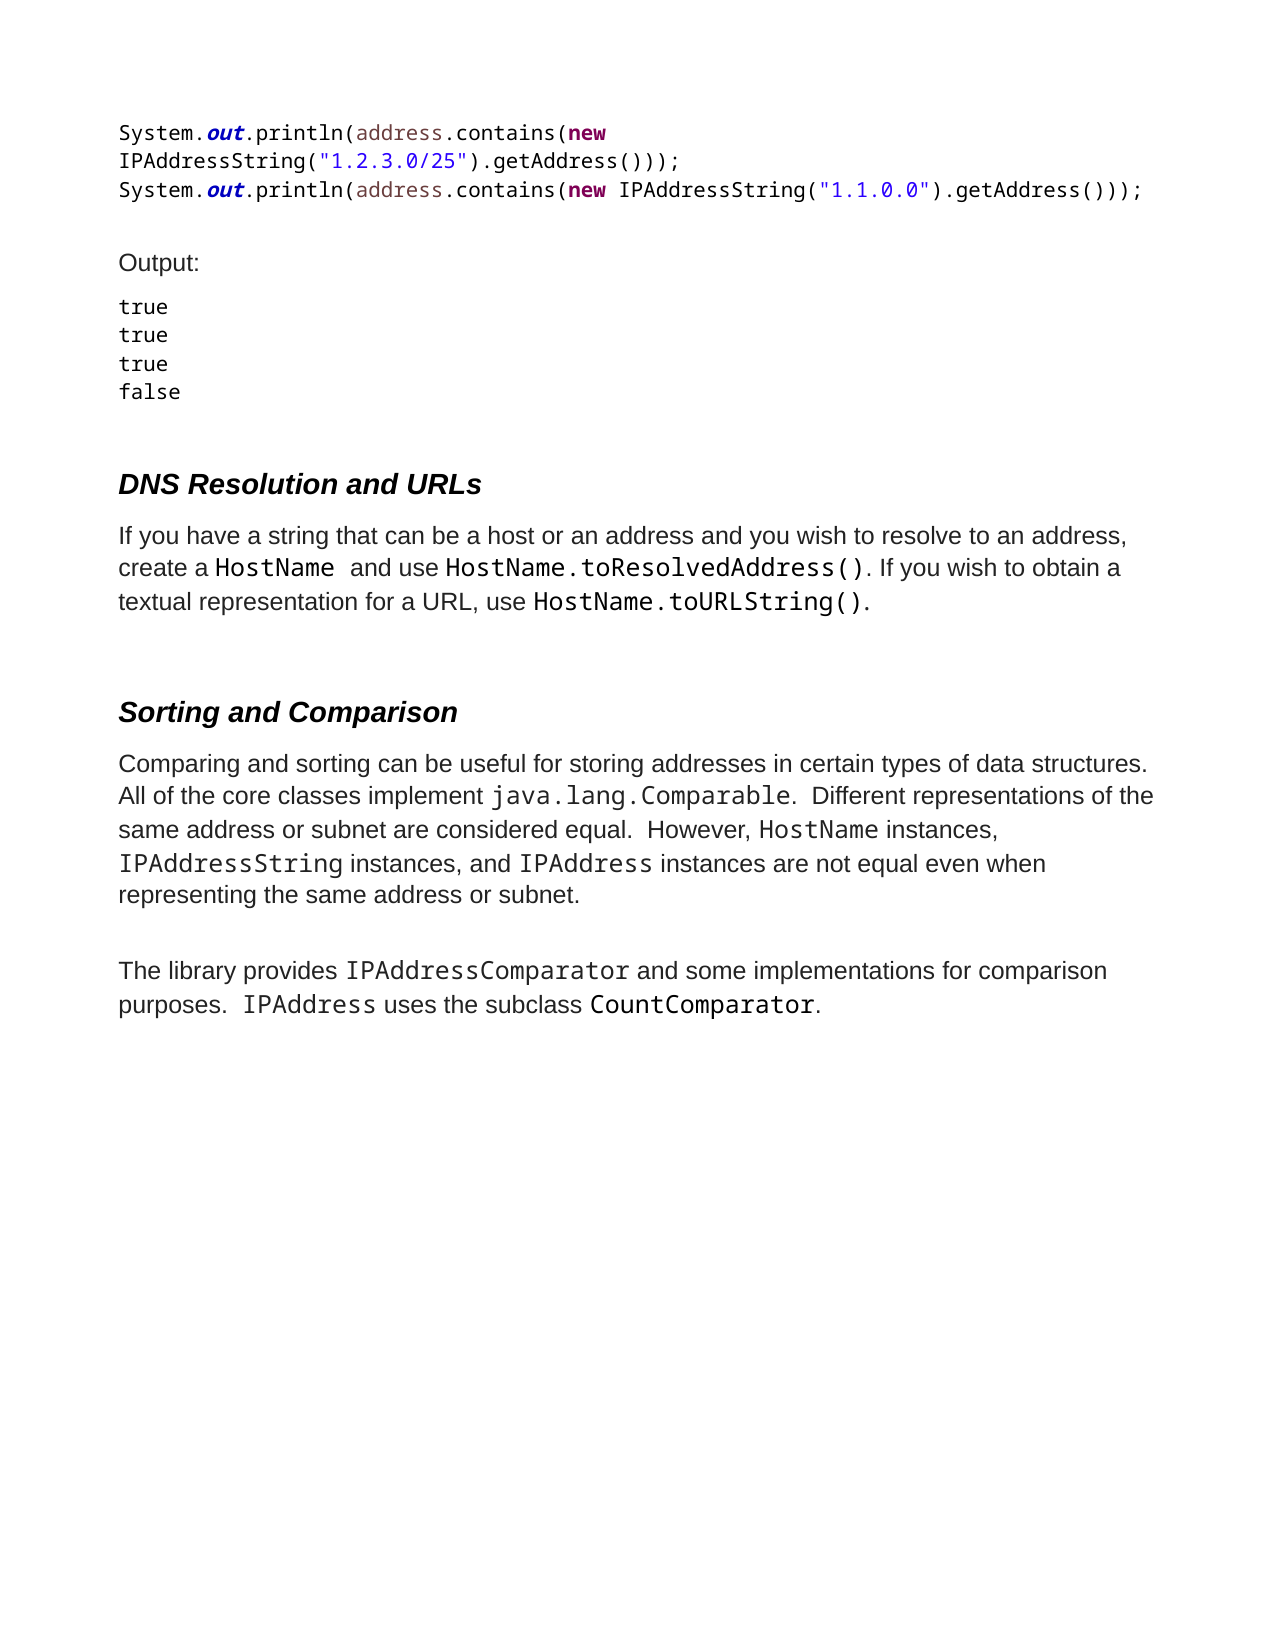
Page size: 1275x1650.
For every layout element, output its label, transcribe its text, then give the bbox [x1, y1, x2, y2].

text Comparing and sorting can be useful for storing addresses in certain types of data structures. All of the core classes implement java.lang.Comparable. Different representations of the same address or subnet are considered equal. However, HostName instances, IPAddressString instances, and IPAddress instances are not equal even when representing the same address or subnet. [118, 749, 1157, 909]
text Output: [118, 248, 1157, 277]
text The library provides IPAddressComparator and some implementations for comparison purposes. IPAddress uses the subclass CountComparator. [118, 924, 1157, 1021]
text true true true false [118, 292, 1157, 406]
text System.out.println(address.contains(new IPAddressString("1.2.3.0/25").getAddress())); System.out.println(address.contains(new IPAddressString("1.1.0.0").getAddress())); [118, 118, 1157, 203]
text If you have a string that can be a host or an address and you wish to resolve to an address, create a HostName and use HostName.toResolvedAddress(). If you wish to obtain a textual representation for a URL, use HostName.toURLString(). [118, 521, 1157, 618]
subtitle Sorting and Comparison [118, 695, 1157, 729]
subtitle DNS Resolution and URLs [118, 467, 1157, 501]
